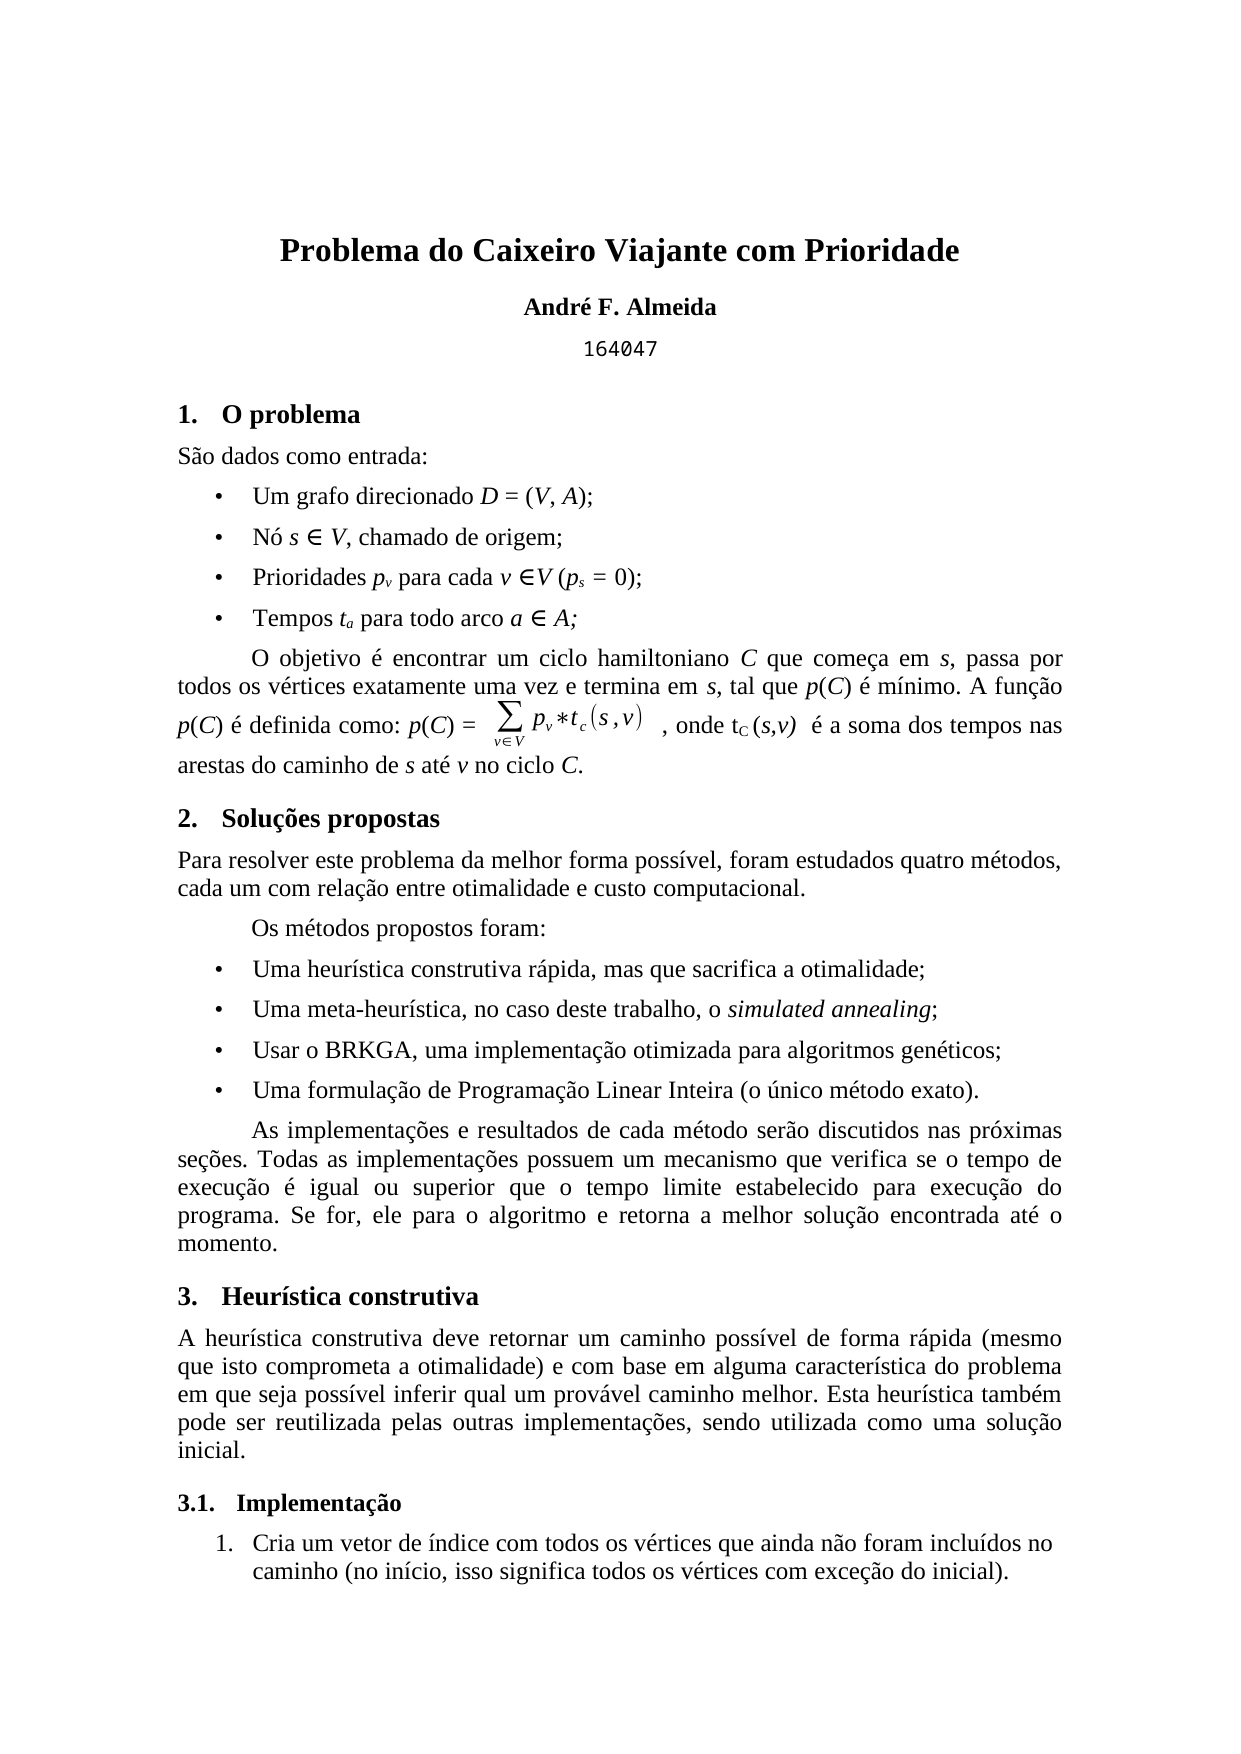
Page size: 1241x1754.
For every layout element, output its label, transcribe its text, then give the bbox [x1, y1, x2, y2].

text Os métodos propostos foram: [177, 914, 1063, 942]
text São dados como entrada: [177, 442, 1063, 470]
list Uma meta-heurística, no caso deste trabalho, o simulated annealing; [215, 995, 1063, 1023]
text 164047 [177, 334, 1063, 362]
list Prioridades pv para cada v ∈V (ps = 0); [215, 563, 1063, 591]
text A heurística construtiva deve retornar um caminho possível de forma rápida (mesmo que isto comprometa a otimalidade) e com base em alguma característica do problema em que seja possível inferir qual um provável caminho melhor. Esta heurística também pode ser reutilizada pelas outras implementações, sendo utilizada como uma solução inicial. [177, 1324, 1063, 1464]
list O objetivo é encontrar um ciclo hamiltoniano C que começa em s, passa por todos os vértices exatamente uma vez e termina em s, tal que p(C) é mínimo. A função p(C) é definida como: p(C) =, onde tC (s,v) é a soma dos tempos nas arestas do caminho de s até v no ciclo C. [177, 644, 1063, 779]
list Nó s ∈ V, chamado de origem; [215, 523, 1063, 551]
text André F. Almeida [177, 293, 1063, 321]
title Problema do Caixeiro Viajante com Prioridade [177, 231, 1063, 268]
title Soluções propostas [177, 803, 1063, 833]
list Uma heurística construtiva rápida, mas que sacrifica a otimalidade; [215, 955, 1063, 983]
list Usar o BRKGA, uma implementação otimizada para algoritmos genéticos; [215, 1036, 1063, 1064]
list Uma formulação de Programação Linear Inteira (o único método exato). [215, 1076, 1063, 1104]
title O problema [177, 399, 1063, 429]
list Cria um vetor de índice com todos os vértices que ainda não foram incluídos no caminho (no início, isso significa todos os vértices com exceção do inicial). [215, 1529, 1063, 1585]
title Implementação [177, 1489, 1063, 1517]
list Tempos ta para todo arco a ∈ A; [215, 603, 1063, 631]
text As implementações e resultados de cada método serão discutidos nas próximas seções. Todas as implementações possuem um mecanismo que verifica se o tempo de execução é igual ou superior que o tempo limite estabelecido para execução do programa. Se for, ele para o algoritmo e retorna a melhor solução encontrada até o momento. [177, 1116, 1063, 1257]
list Um grafo direcionado D = (V, A); [215, 482, 1063, 510]
title Heurística construtiva [177, 1281, 1063, 1311]
text Para resolver este problema da melhor forma possível, foram estudados quatro métodos, cada um com relação entre otimalidade e custo computacional. [177, 846, 1063, 902]
